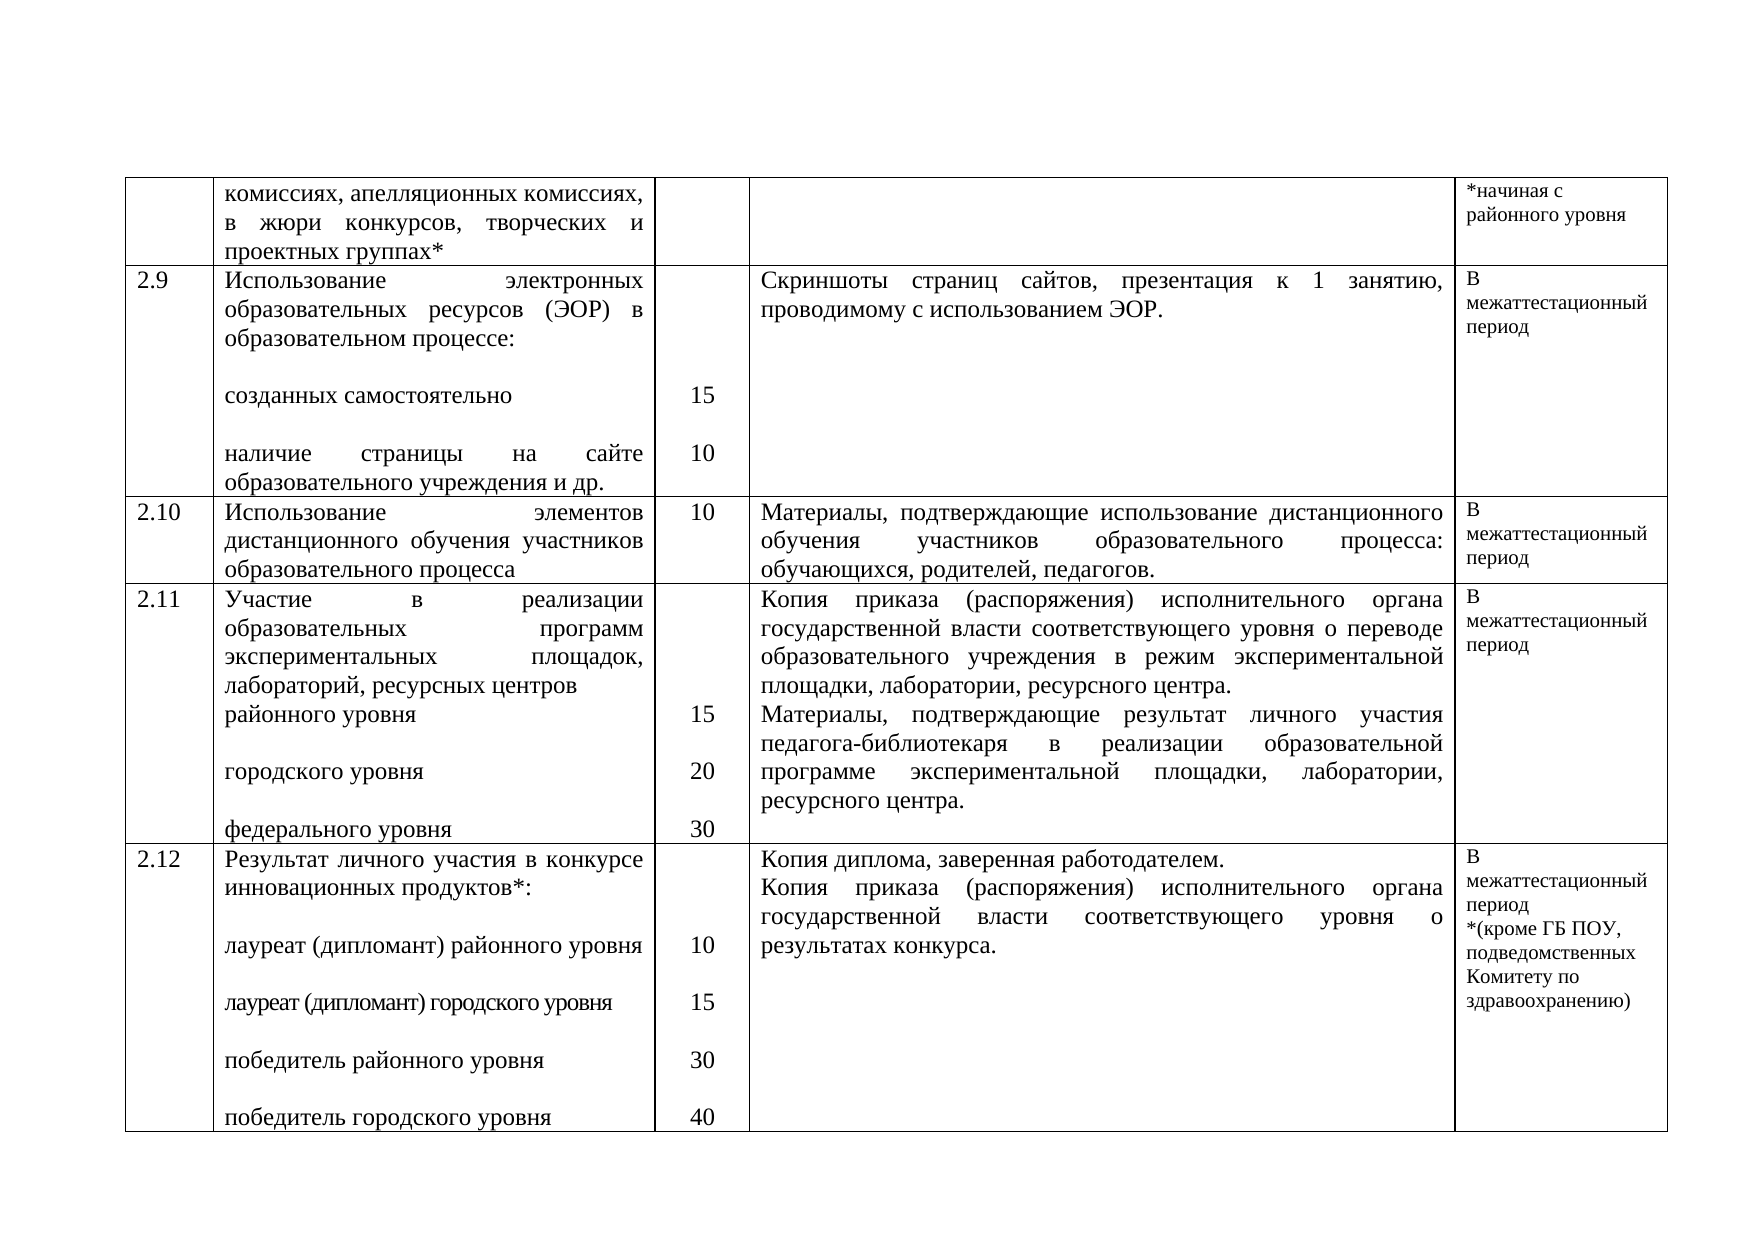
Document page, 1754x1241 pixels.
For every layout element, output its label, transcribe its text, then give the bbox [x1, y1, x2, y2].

table_cell [126, 178, 213, 264]
table_cell [656, 178, 749, 264]
table_cell Использование электронных образовательных ресурсов (ЭОР) в образовательном процессе: созданных самостоятельно наличие страницы на сайте образовательного учреждения и др. [214, 266, 654, 496]
table_cell 2.9 [126, 266, 213, 496]
table_cell комиссиях, апелляционных комиссиях, в жюри конкурсов, творческих и проектных группах* [214, 178, 654, 264]
table_cell 2.11 [126, 584, 213, 843]
table_cell 15 20 30 [656, 584, 749, 843]
table_cell Скриншоты страниц сайтов, презентация к 1 занятию, проводимому с использованием ЭОР. [750, 266, 1454, 496]
table_cell Копия приказа (распоряжения) исполнительного органа государственной власти соответствующего уровня о переводе образовательного учреждения в режим экспериментальной площадки, лаборатории, ресурсного центра. Материалы, подтверждающие результат личного участия педагога-библиотекаря в реализации образовательной программе экспериментальной площадки, лаборатории, ресурсного центра. [750, 584, 1454, 843]
table_cell 15 10 [656, 266, 749, 496]
table_cell *начиная с районного уровня [1456, 178, 1667, 264]
table_cell 2.12 [126, 844, 213, 1131]
table_cell Копия диплома, заверенная работодателем. Копия приказа (распоряжения) исполнительного органа государственной власти соответствующего уровня о результатах конкурса. [750, 844, 1454, 1131]
table_cell Использование элементов дистанционного обучения участников образовательного процесса [214, 497, 654, 583]
table_cell [750, 178, 1454, 264]
table_cell В межаттестационный период [1456, 266, 1667, 496]
table_cell Материалы, подтверждающие использование дистанционного обучения участников образовательного процесса: обучающихся, родителей, педагогов. [750, 497, 1454, 583]
table_cell Результат личного участия в конкурсе инновационных продуктов*: лауреат (дипломант) районного уровня лауреат (дипломант) городского уровня победитель районного уровня победитель городского уровня [214, 844, 654, 1131]
table_cell 2.10 [126, 497, 213, 583]
table_cell Участие в реализации образовательных программ экспериментальных площадок, лабораторий, ресурсных центров районного уровня городского уровня федерального уровня [214, 584, 654, 843]
table_cell В межаттестационный период [1456, 584, 1667, 843]
table_cell 10 [656, 497, 749, 583]
table_cell 10 15 30 40 [656, 844, 749, 1131]
table_cell В межаттестационный период *(кроме ГБ ПОУ, подведомственных Комитету по здравоохранению) [1456, 844, 1667, 1131]
table_cell В межаттестационный период [1456, 497, 1667, 583]
